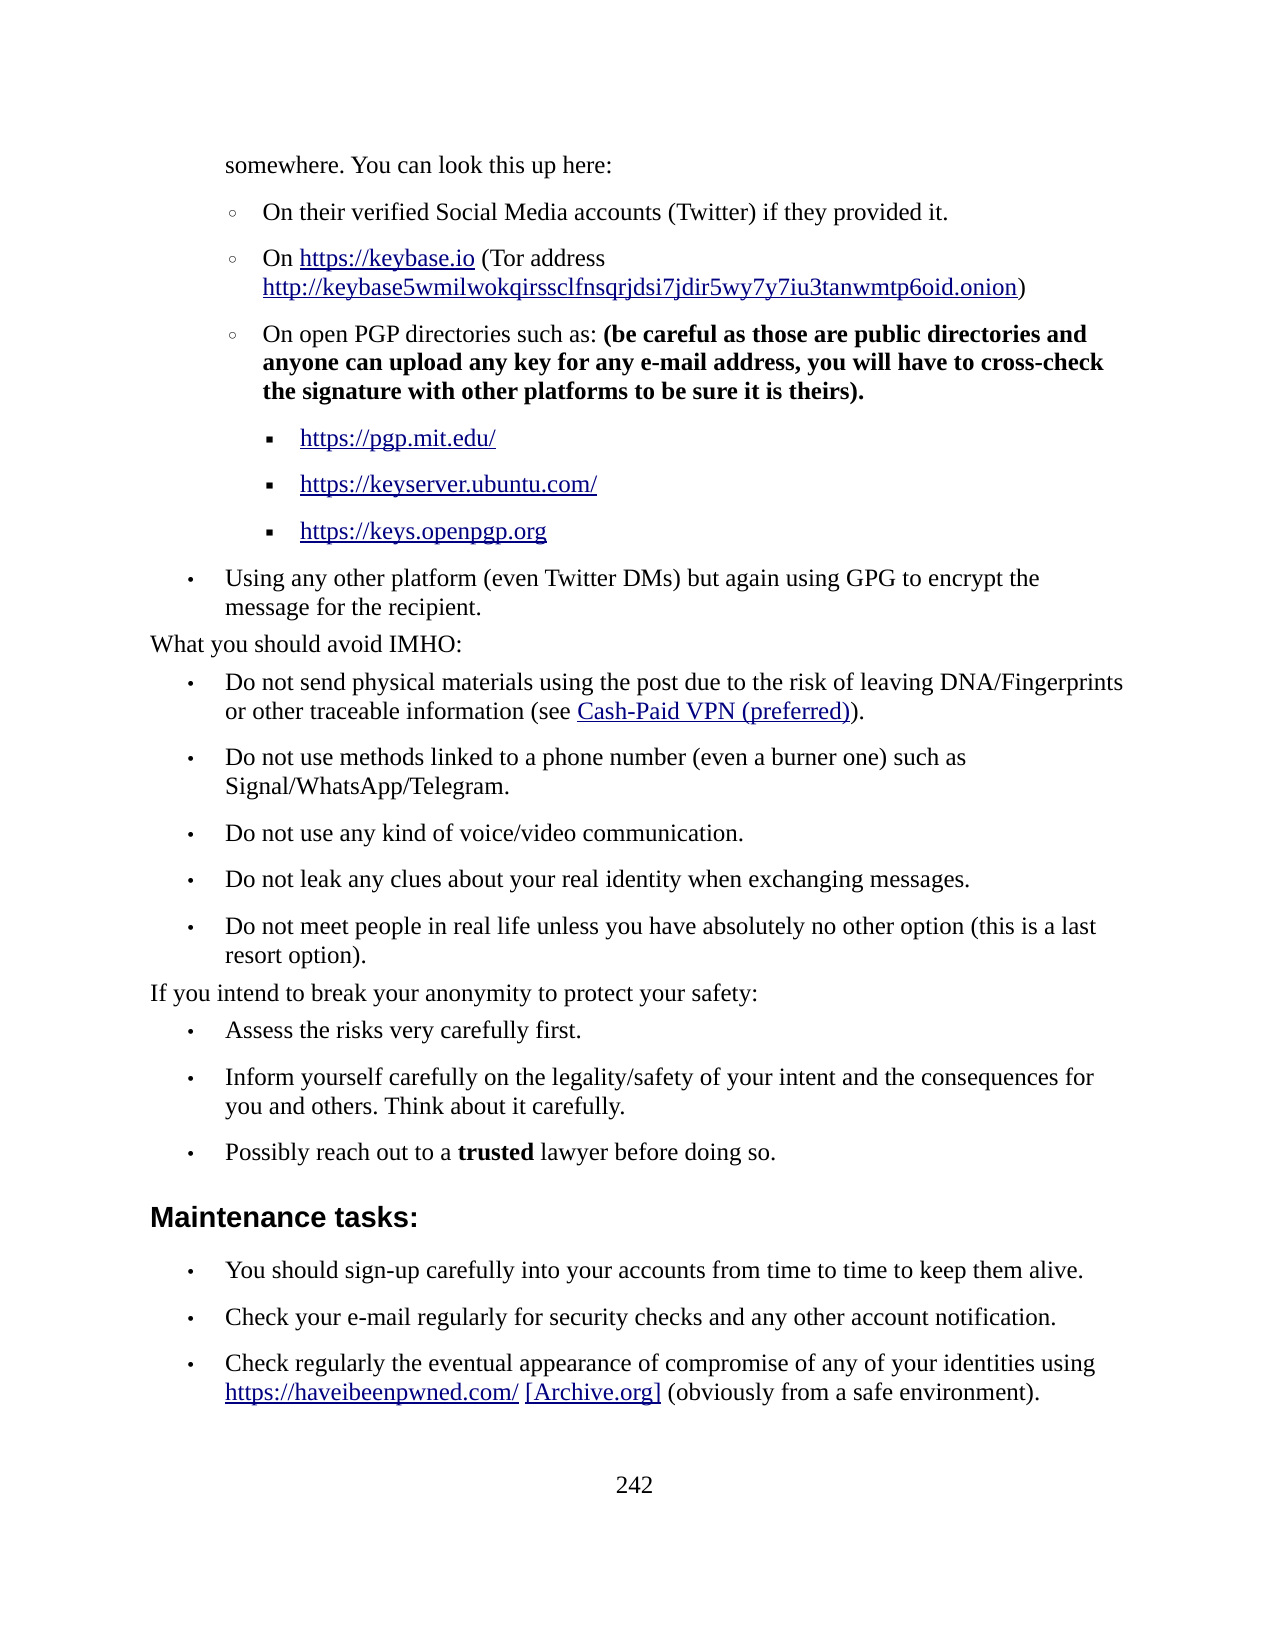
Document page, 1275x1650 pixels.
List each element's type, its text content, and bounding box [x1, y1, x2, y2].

text If you intend to break your anonymity to protect your safety: [150, 978, 1125, 1006]
list Inform yourself carefully on the legality/safety of your intent and the consequences for you and others. Think about it carefully. [187, 1062, 1125, 1119]
list Do not use methods linked to a phone number (even a burner one) such as Signal/WhatsApp/Telegram. [187, 742, 1125, 800]
list Possibly reach out to a trusted lawyer before doing so. [187, 1137, 1125, 1166]
list https://pgp.mit.edu/ [262, 423, 1125, 452]
list You should sign-up carefully into your accounts from time to time to keep them alive. [187, 1255, 1125, 1284]
subtitle Maintenance tasks: [150, 1200, 1125, 1234]
list Check your e-mail regularly for security checks and any other account notification. [187, 1302, 1125, 1331]
list On https://keybase.io (Tor address http://keybase5wmilwokqirssclfnsqrjdsi7jdir5wy7y7iu3tanwmtp6oid.onion) [225, 243, 1125, 301]
list https://keyserver.ubuntu.com/ [262, 469, 1125, 498]
list Do not meet people in real life unless you have absolutely no other option (this is a last resort option). [187, 911, 1125, 969]
list somewhere. You can look this up here: [187, 150, 1125, 179]
list Using any other platform (even Twitter DMs) but again using GPG to encrypt the message for the recipient. [187, 563, 1125, 620]
list Do not leak any clues about your real identity when exchanging messages. [187, 864, 1125, 893]
list Do not send physical materials using the post due to the risk of leaving DNA/Fingerprints or other traceable information (see Cash-Paid VPN (preferred)). [187, 667, 1125, 724]
list On open PGP directories such as: (be careful as those are public directories and anyone can upload any key for any e-mail address, you will have to cross-check the signature with other platforms to be sure it is theirs). [225, 319, 1125, 405]
list Do not use any kind of voice/video communication. [187, 818, 1125, 847]
list https://keys.openpgp.org [262, 516, 1125, 545]
list Assess the risks very carefully first. [187, 1015, 1125, 1044]
list On their verified Social Media accounts (Twitter) if they provided it. [225, 197, 1125, 225]
text What you should avoid IMHO: [150, 629, 1125, 658]
list Check regularly the eventual appearance of compromise of any of your identities using https://haveibeenpwned.com/ [Archive.org] (obviously from a safe environment). [187, 1348, 1125, 1406]
